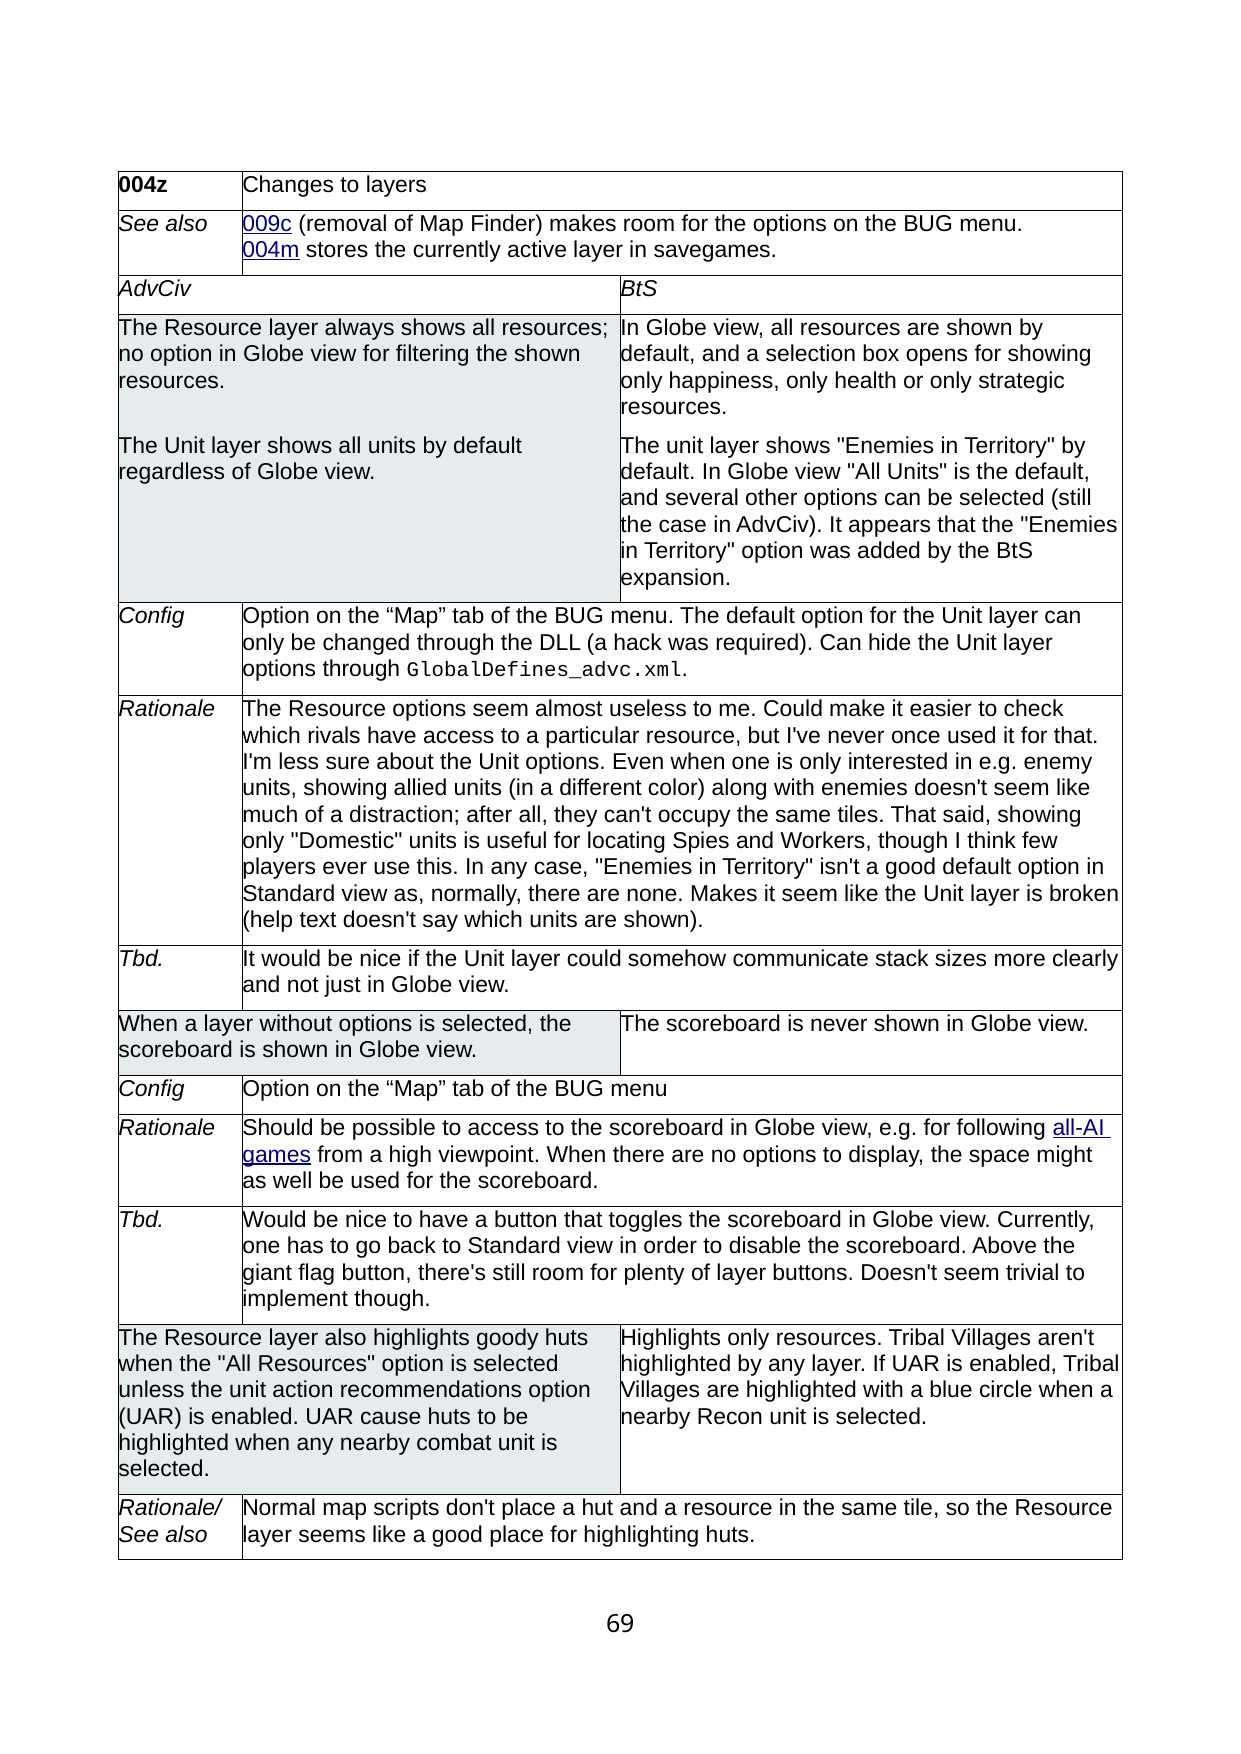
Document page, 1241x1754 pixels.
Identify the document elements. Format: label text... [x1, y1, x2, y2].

table_header Changes to layers [243, 172, 1122, 210]
table_cell Tbd. [119, 946, 242, 1010]
table_cell Rationale [119, 1115, 242, 1206]
table_cell Should be possible to access to the scoreboard in Globe view, e.g. for following all-AI games from a high viewpoint. When there are no options to display, the space might as well be used for the scoreboard. [243, 1115, 1122, 1206]
table_cell Config [119, 1076, 242, 1114]
table_cell In Globe view, all resources are shown by default, and a selection box opens for showing only happiness, only health or only strategic resources. The unit layer shows "Enemies in Territory" by default. In Globe view "All Units" is the default, and several other options can be selected (still the case in AdvCiv). It appears that the "Enemies in Territory" option was added by the BtS expansion. [621, 315, 1122, 602]
table_cell Normal map scripts don't place a hut and a resource in the same tile, so the Resource layer seems like a good place for highlighting huts. [243, 1495, 1122, 1559]
table_cell The Resource layer always shows all resources; no option in Globe view for filtering the shown resources. The Unit layer shows all units by default regardless of Globe view. [119, 315, 620, 602]
table_cell 009c (removal of Map Finder) makes room for the options on the BUG menu. 004m stores the currently active layer in savegames. [243, 211, 1122, 275]
table_cell The Resource options seem almost useless to me. Could make it easier to check which rivals have access to a particular resource, but I've never once used it for that. I'm less sure about the Unit options. Even when one is only interested in e.g. enemy units, showing allied units (in a different color) along with enemies doesn't seem like much of a distraction; after all, they can't occupy the same tiles. That said, showing only "Domestic" units is useful for locating Spies and Workers, though I think few players ever use this. In any case, "Enemies in Territory" isn't a good default option in Standard view as, normally, there are none. Makes it seem like the Unit layer is broken (help text doesn't say which units are shown). [243, 696, 1122, 945]
table_cell Tbd. [119, 1207, 242, 1323]
table_cell It would be nice if the Unit layer could somehow communicate stack sizes more clearly and not just in Globe view. [243, 946, 1122, 1010]
table_cell The scoreboard is never shown in Globe view. [621, 1011, 1122, 1075]
table_cell Rationale [119, 696, 242, 945]
table_cell Highlights only resources. Tribal Villages aren't highlighted by any layer. If UAR is enabled, Tribal Villages are highlighted with a blue circle when a nearby Recon unit is selected. [621, 1325, 1122, 1494]
table_cell Option on the “Map” tab of the BUG menu [243, 1076, 1122, 1114]
table_cell BtS [621, 276, 1122, 314]
table_cell Config [119, 603, 242, 695]
table_header 004z [119, 172, 242, 210]
table_cell The Resource layer also highlights goody huts when the "All Resources" option is selected unless the unit action recommendations option (UAR) is enabled. UAR cause huts to be highlighted when any nearby combat unit is selected. [119, 1325, 620, 1494]
table_cell Option on the “Map” tab of the BUG menu. The default option for the Unit layer can only be changed through the DLL (a hack was required). Can hide the Unit layer options through GlobalDefines_advc.xml. [243, 603, 1122, 695]
table_cell AdvCiv [119, 276, 620, 314]
table_cell Rationale/ See also [119, 1495, 242, 1559]
table_cell Would be nice to have a button that toggles the scoreboard in Globe view. Currently, one has to go back to Standard view in order to disable the scoreboard. Above the giant flag button, there's still room for plenty of layer buttons. Doesn't seem trivial to implement though. [243, 1207, 1122, 1323]
table_cell When a layer without options is selected, the scoreboard is shown in Globe view. [119, 1011, 620, 1075]
table_cell See also [119, 211, 242, 275]
